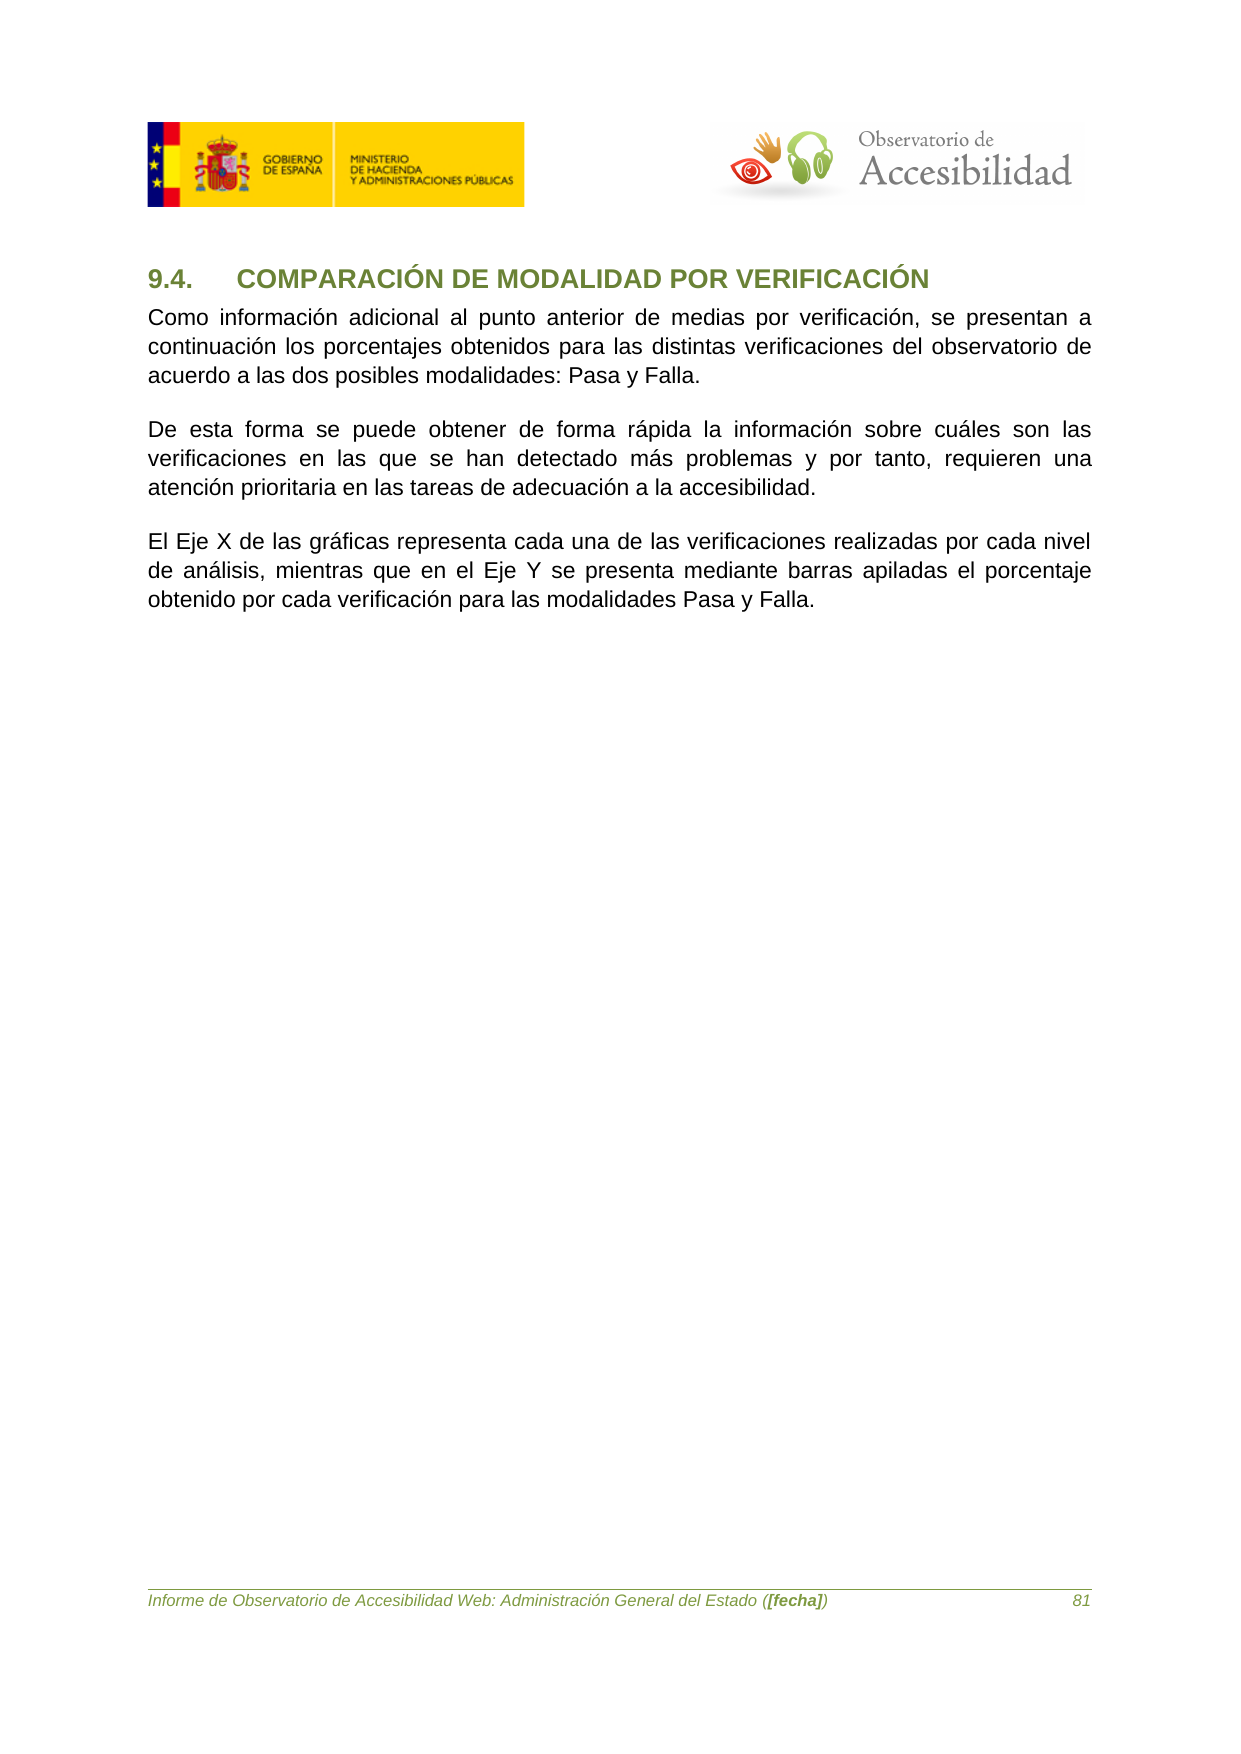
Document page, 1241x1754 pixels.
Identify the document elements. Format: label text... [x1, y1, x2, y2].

text Como información adicional al punto anterior de medias por verificación, se presentan a continuación los porcentajes obtenidos para las distintas verificaciones del observatorio de acuerdo a las dos posibles modalidades: Pasa y Falla. [148, 304, 1092, 388]
picture [147, 122, 525, 207]
list Comparación de Modalidad por Verificación [148, 263, 1092, 294]
text De esta forma se puede obtener de forma rápida la información sobre cuáles son las verificaciones en las que se han detectado más problemas y por tanto, requieren una atención prioritaria en las tareas de adecuación a la accesibilidad. [148, 416, 1092, 500]
picture [710, 122, 1086, 205]
text El Eje X de las gráficas representa cada una de las verificaciones realizadas por cada nivel de análisis, mientras que en el Eje Y se presenta mediante barras apiladas el porcentaje obtenido por cada verificación para las modalidades Pasa y Falla. [148, 528, 1092, 612]
